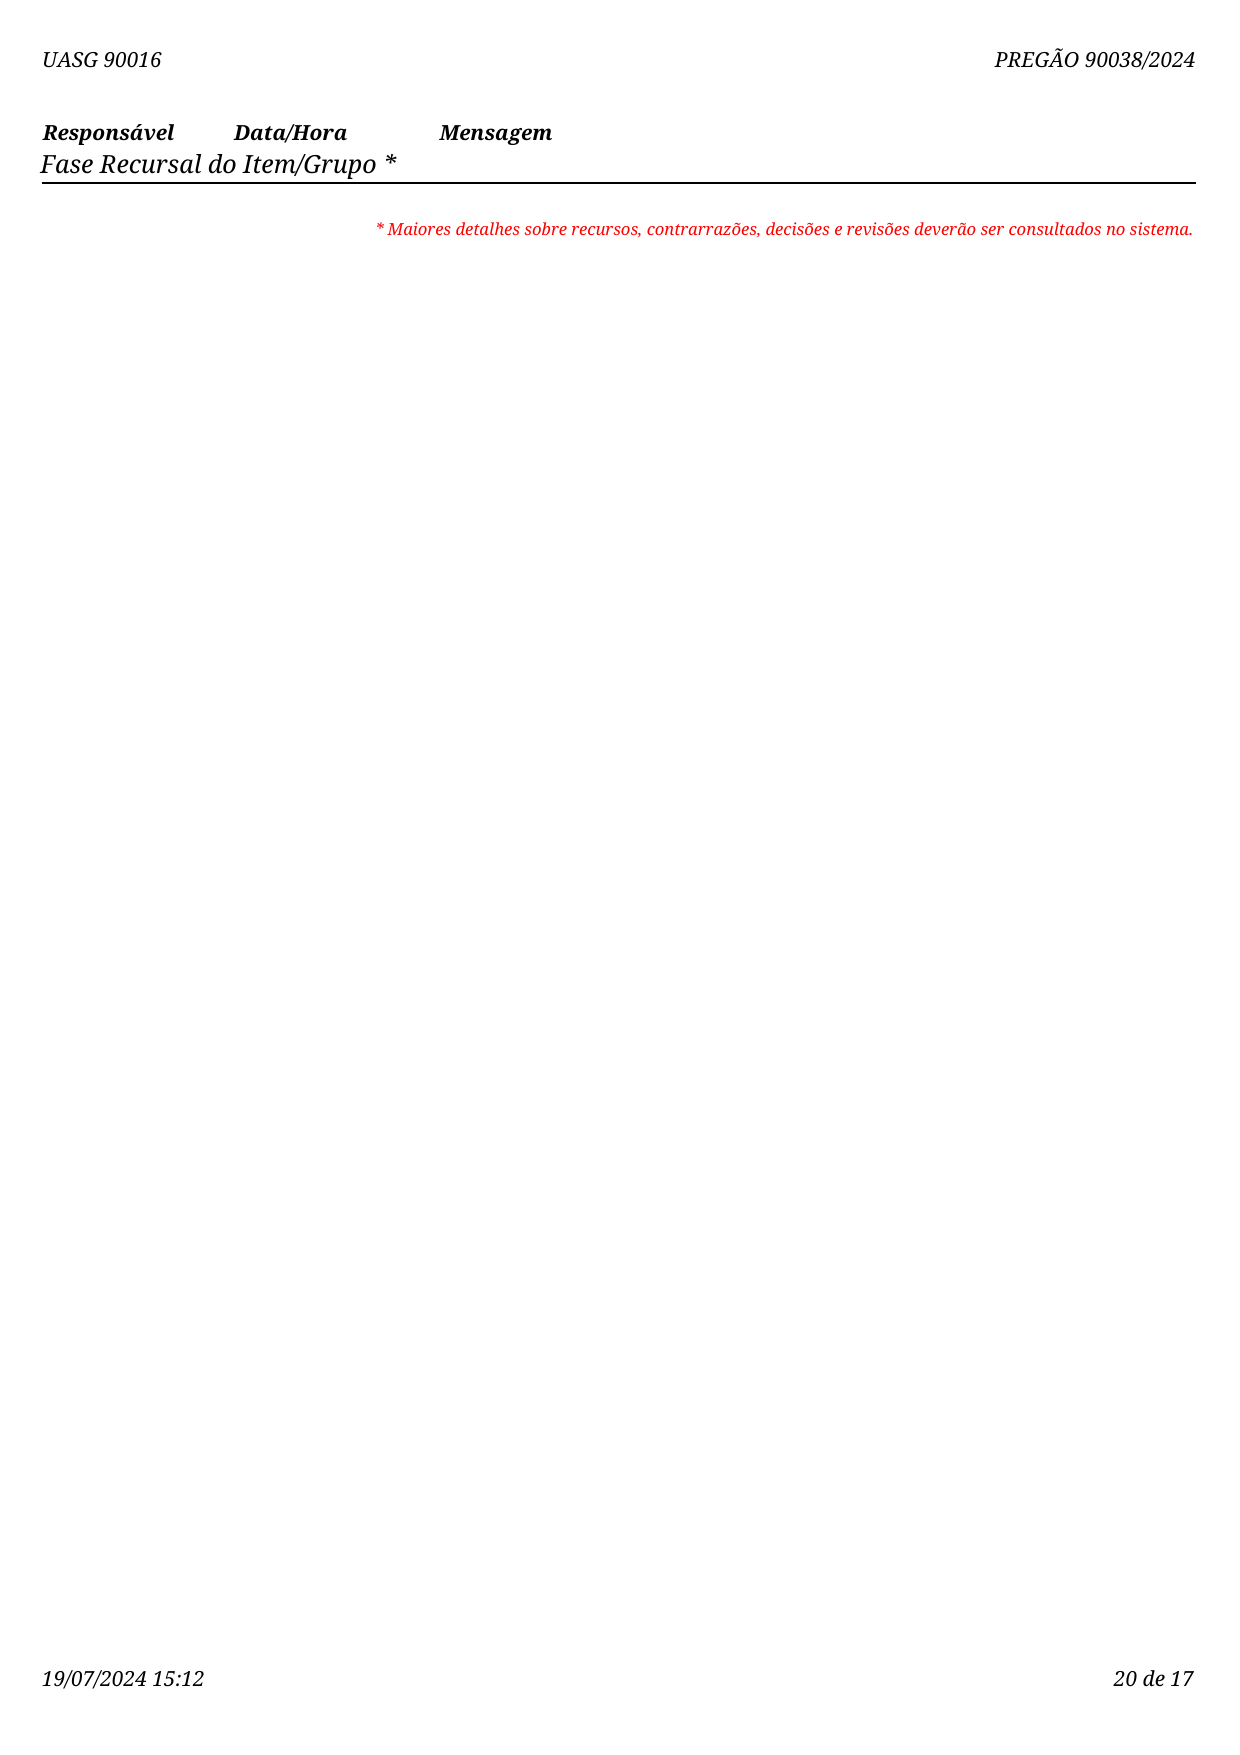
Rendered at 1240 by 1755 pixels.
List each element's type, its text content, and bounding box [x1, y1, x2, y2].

text Fase Recursal do Item/Grupo * [40, 147, 1196, 181]
text * Maiores detalhes sobre recursos, contrarrazões, decisões e revisões deverão ser consultados no sistema. [42, 218, 1196, 241]
